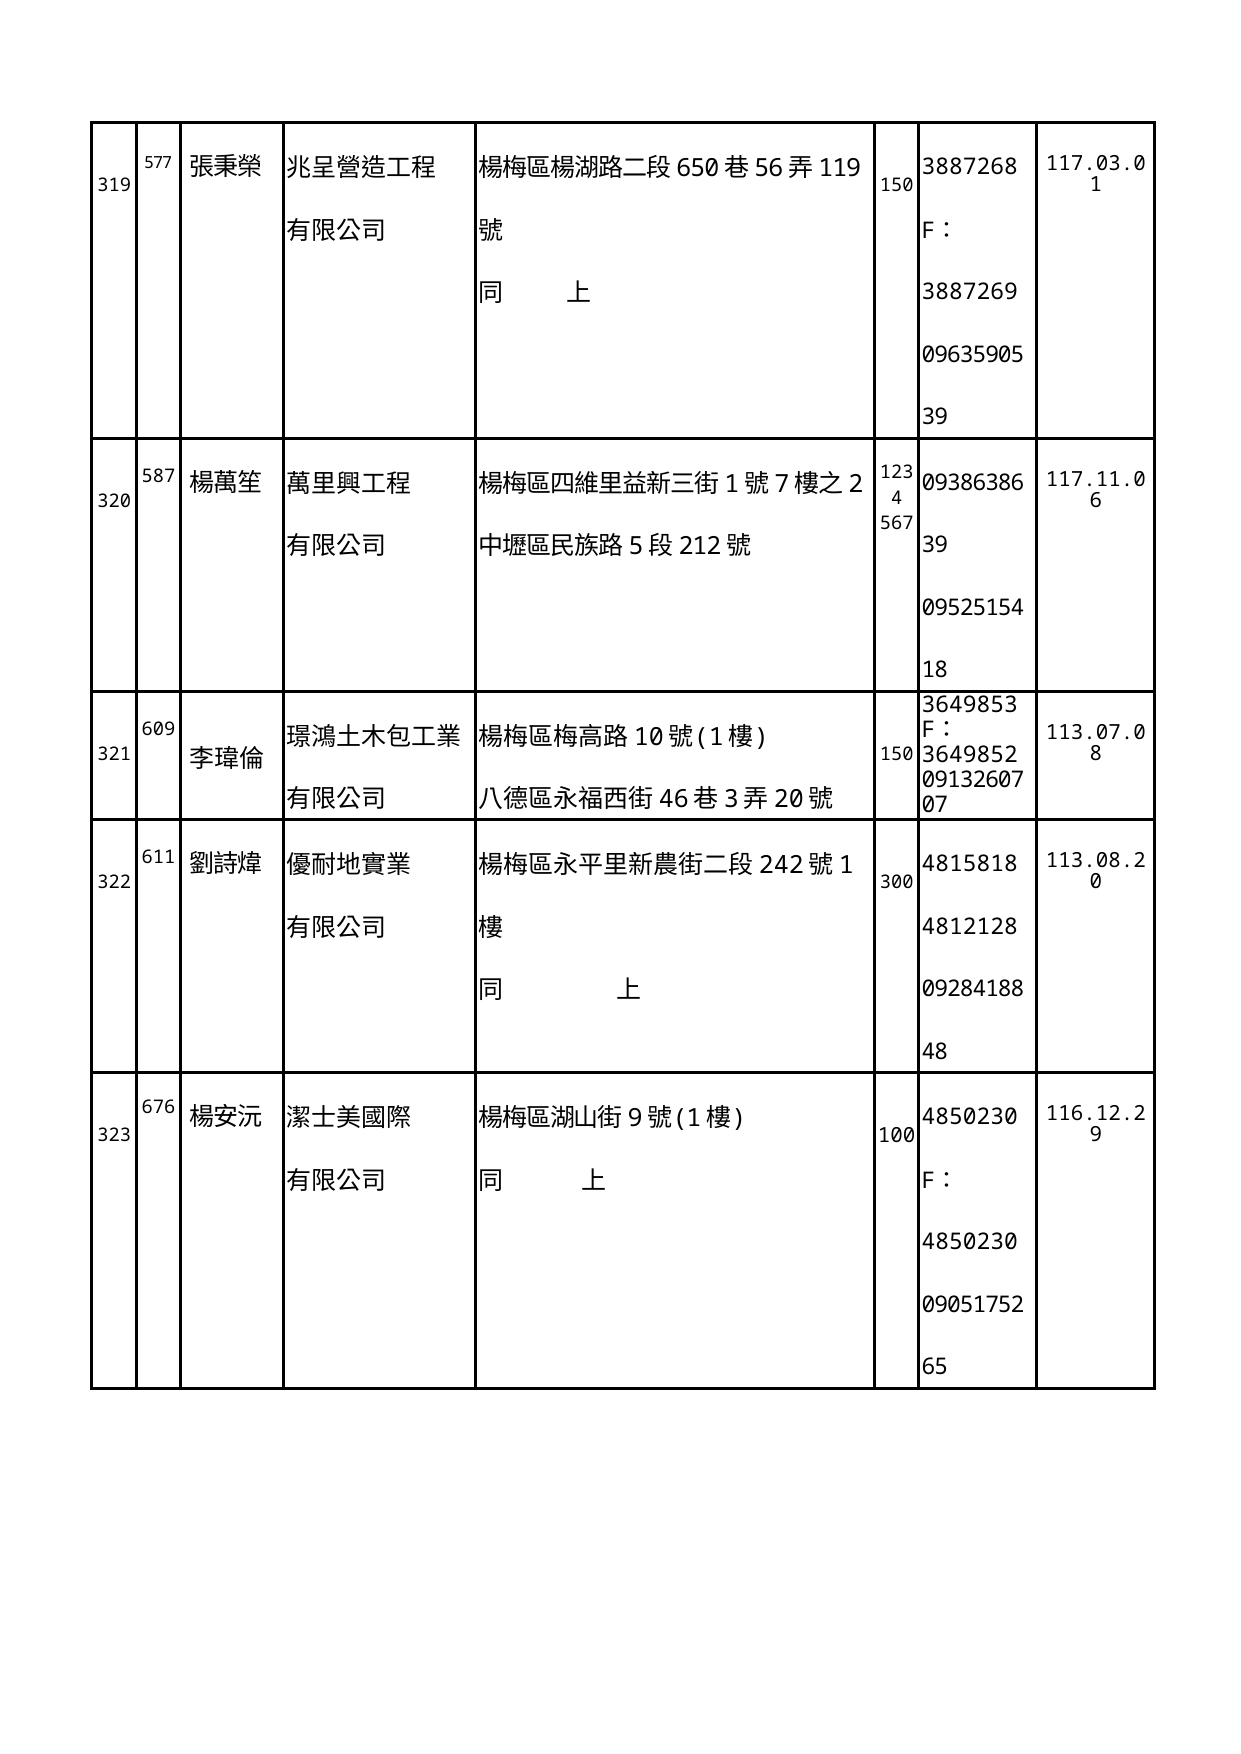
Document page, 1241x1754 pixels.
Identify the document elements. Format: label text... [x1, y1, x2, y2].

table_cell 323 [93, 1074, 135, 1387]
table_cell 楊安沅 [182, 1074, 282, 1387]
table_cell 116.12.29 [1038, 1074, 1153, 1387]
table_cell 150 [876, 693, 917, 818]
table_cell 320 [93, 440, 135, 690]
table_cell 楊梅區永平里新農街二段242號1樓 同 上 [477, 821, 873, 1071]
table_cell 322 [93, 821, 135, 1071]
table_cell 優耐地實業 有限公司 [285, 821, 474, 1071]
table_cell 676 [138, 1074, 179, 1387]
table_cell 楊萬笙 [182, 440, 282, 690]
table_cell 300 [876, 821, 917, 1071]
table_cell 587 [138, 440, 179, 690]
table_cell 3649853 F：3649852 0913260707 [920, 693, 1035, 818]
table_cell 楊梅區楊湖路二段650巷56弄119號 同 上 [477, 124, 873, 437]
table_cell 113.08.20 [1038, 821, 1153, 1071]
table_cell 321 [93, 693, 135, 818]
table_cell 117.11.06 [1038, 440, 1153, 690]
table_cell 楊梅區湖山街9號(1樓) 同 上 [477, 1074, 873, 1387]
table_cell 609 [138, 693, 179, 818]
table_cell 113.07.08 [1038, 693, 1153, 818]
table_cell 楊梅區四維里益新三街1號7樓之2 中壢區民族路5段212號 [477, 440, 873, 690]
table_cell 117.03.01 [1038, 124, 1153, 437]
table_cell 611 [138, 821, 179, 1071]
table_cell 4850230 F：4850230 0905175265 [920, 1074, 1035, 1387]
table_cell 0938638639 0952515418 [920, 440, 1035, 690]
table_cell 萬里興工程 有限公司 [285, 440, 474, 690]
table_cell 楊梅區梅高路10號(1樓) 八德區永福西街46巷3弄20號 [477, 693, 873, 818]
table_cell 潔士美國際 有限公司 [285, 1074, 474, 1387]
table_cell 璟鴻土木包工業有限公司 [285, 693, 474, 818]
table_cell 張秉榮 [182, 124, 282, 437]
table_cell 319 [93, 124, 135, 437]
table_cell 3887268 F：3887269 0963590539 [920, 124, 1035, 437]
table_cell 李瑋倫 [182, 693, 282, 818]
table_cell 劉詩煒 [182, 821, 282, 1071]
table_cell 兆呈營造工程 有限公司 [285, 124, 474, 437]
table_cell 577 [138, 124, 179, 437]
table_cell 150 [876, 124, 917, 437]
table_cell 100 [876, 1074, 917, 1387]
table_cell 4815818 4812128 0928418848 [920, 821, 1035, 1071]
table_cell 1234 567 [876, 440, 917, 690]
